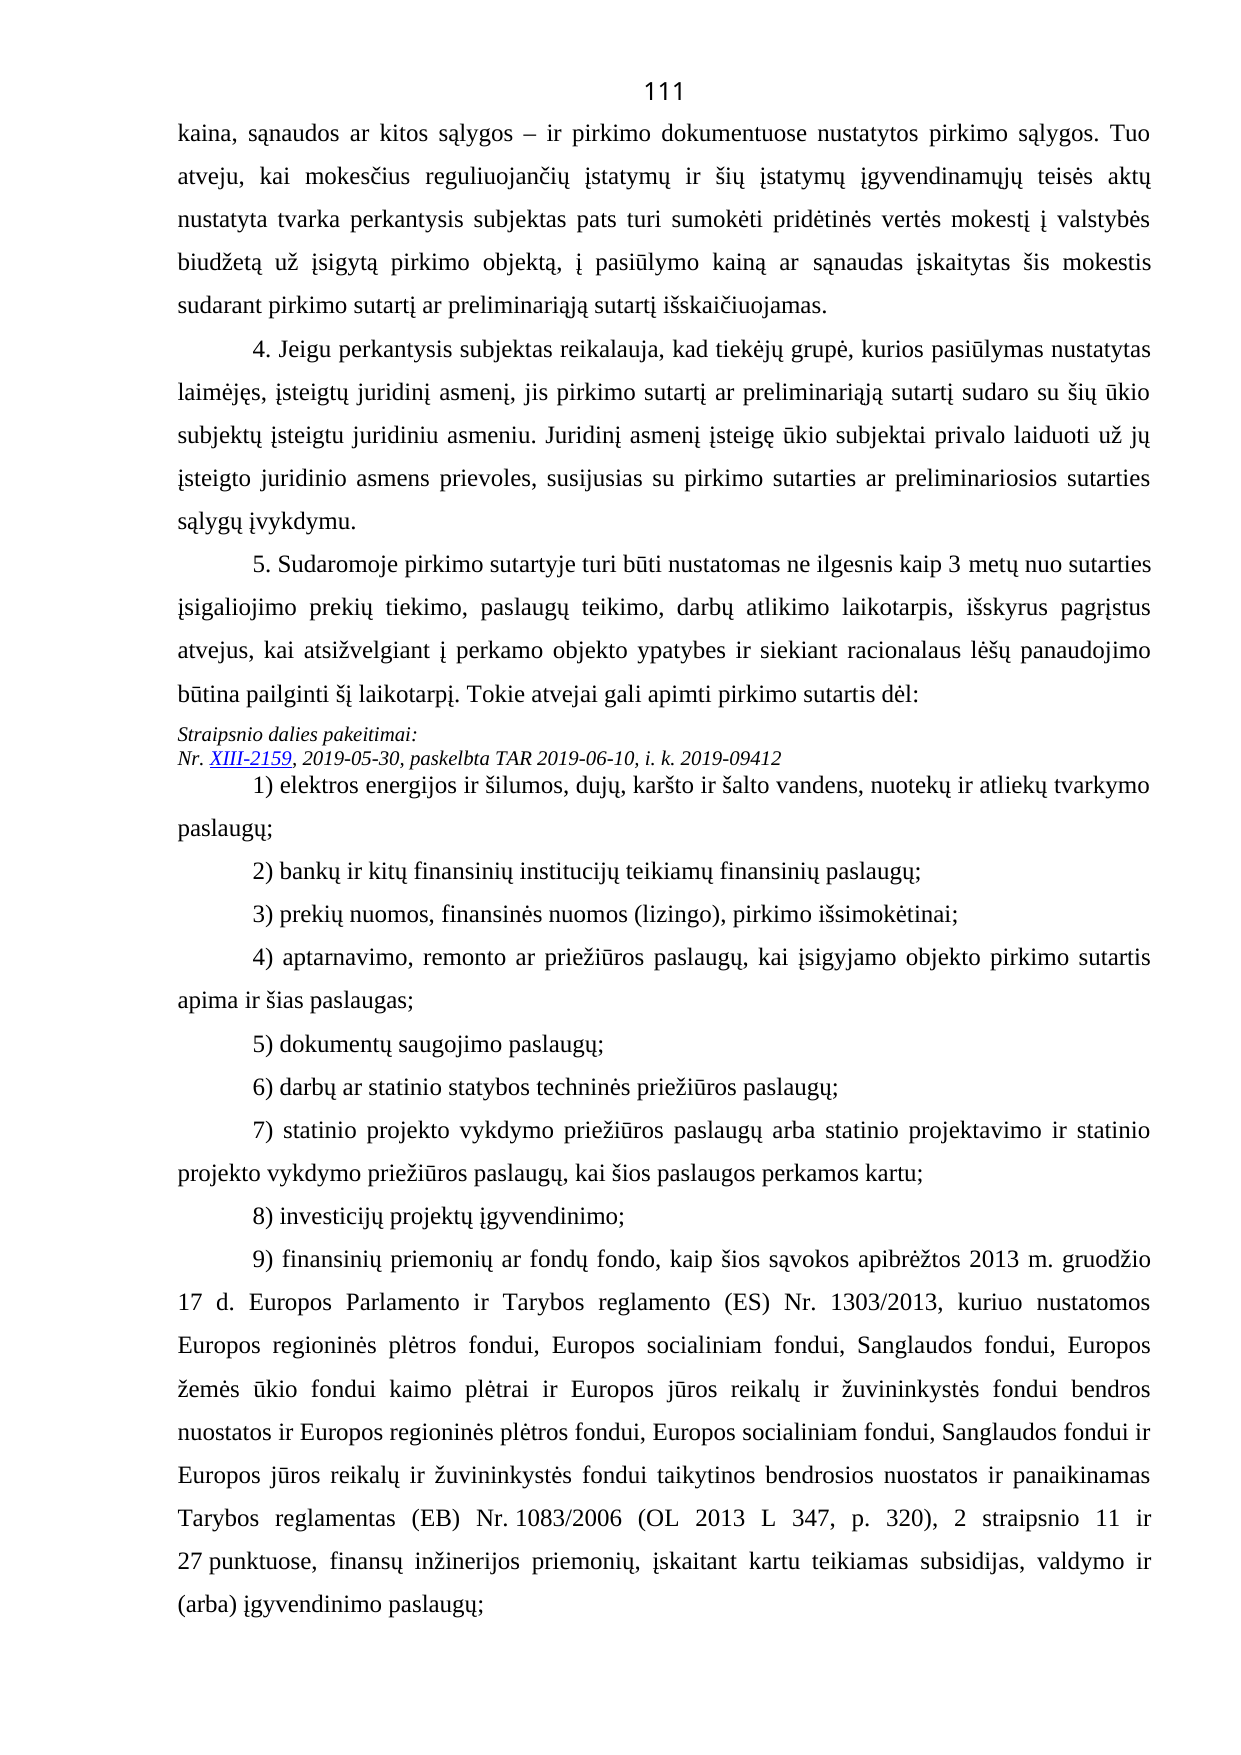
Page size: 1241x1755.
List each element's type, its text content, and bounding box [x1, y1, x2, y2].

text 7) statinio projekto vykdymo priežiūros paslaugų arba statinio projektavimo ir statinio projekto vykdymo priežiūros paslaugų, kai šios paslaugos perkamos kartu; [177, 1115, 1152, 1187]
text Nr. XIII-2159, 2019-05-30, paskelbta TAR 2019-06-10, i. k. 2019-09412 [177, 746, 1152, 770]
text 2) bankų ir kitų finansinių institucijų teikiamų finansinių paslaugų; [177, 856, 1152, 885]
text kaina, sąnaudos ar kitos sąlygos – ir pirkimo dokumentuose nustatytos pirkimo sąlygos. Tuo atveju, kai mokesčius reguliuojančių įstatymų ir šių įstatymų įgyvendinamųjų teisės aktų nustatyta tvarka perkantysis subjektas pats turi sumokėti pridėtinės vertės mokestį į valstybės biudžetą už įsigytą pirkimo objektą, į pasiūlymo kainą ar sąnaudas įskaitytas šis mokestis sudarant pirkimo sutartį ar preliminariąją sutartį išskaičiuojamas. [177, 118, 1152, 319]
text 5) dokumentų saugojimo paslaugų; [177, 1029, 1152, 1057]
text 9) finansinių priemonių ar fondų fondo, kaip šios sąvokos apibrėžtos 2013 m. gruodžio 17 d. Europos Parlamento ir Tarybos reglamento (ES) Nr. 1303/2013, kuriuo nustatomos Europos regioninės plėtros fondui, Europos socialiniam fondui, Sanglaudos fondui, Europos žemės ūkio fondui kaimo plėtrai ir Europos jūros reikalų ir žuvininkystės fondui bendros nuostatos ir Europos regioninės plėtros fondui, Europos socialiniam fondui, Sanglaudos fondui ir Europos jūros reikalų ir žuvininkystės fondui taikytinos bendrosios nuostatos ir panaikinamas Tarybos reglamentas (EB) Nr. 1083/2006 (OL 2013 L 347, p. 320), 2 straipsnio 11 ir 27 punktuose, finansų inžinerijos priemonių, įskaitant kartu teikiamas subsidijas, valdymo ir (arba) įgyvendinimo paslaugų; [177, 1244, 1152, 1618]
text 1) elektros energijos ir šilumos, dujų, karšto ir šalto vandens, nuotekų ir atliekų tvarkymo paslaugų; [177, 770, 1152, 842]
text 8) investicijų projektų įgyvendinimo; [177, 1201, 1152, 1230]
text Straipsnio dalies pakeitimai: [177, 722, 1152, 746]
text 5. Sudaromoje pirkimo sutartyje turi būti nustatomas ne ilgesnis kaip 3 metų nuo sutarties įsigaliojimo prekių tiekimo, paslaugų teikimo, darbų atlikimo laikotarpis, išskyrus pagrįstus atvejus, kai atsižvelgiant į perkamo objekto ypatybes ir siekiant racionalaus lėšų panaudojimo būtina pailginti šį laikotarpį. Tokie atvejai gali apimti pirkimo sutartis dėl: [177, 549, 1152, 707]
text 4) aptarnavimo, remonto ar priežiūros paslaugų, kai įsigyjamo objekto pirkimo sutartis apima ir šias paslaugas; [177, 942, 1152, 1014]
text 4. Jeigu perkantysis subjektas reikalauja, kad tiekėjų grupė, kurios pasiūlymas nustatytas laimėjęs, įsteigtų juridinį asmenį, jis pirkimo sutartį ar preliminariąją sutartį sudaro su šių ūkio subjektų įsteigtu juridiniu asmeniu. Juridinį asmenį įsteigę ūkio subjektai privalo laiduoti už jų įsteigto juridinio asmens prievoles, susijusias su pirkimo sutarties ar preliminariosios sutarties sąlygų įvykdymu. [177, 334, 1152, 535]
text 3) prekių nuomos, finansinės nuomos (lizingo), pirkimo išsimokėtinai; [177, 899, 1152, 928]
text 6) darbų ar statinio statybos techninės priežiūros paslaugų; [177, 1072, 1152, 1101]
